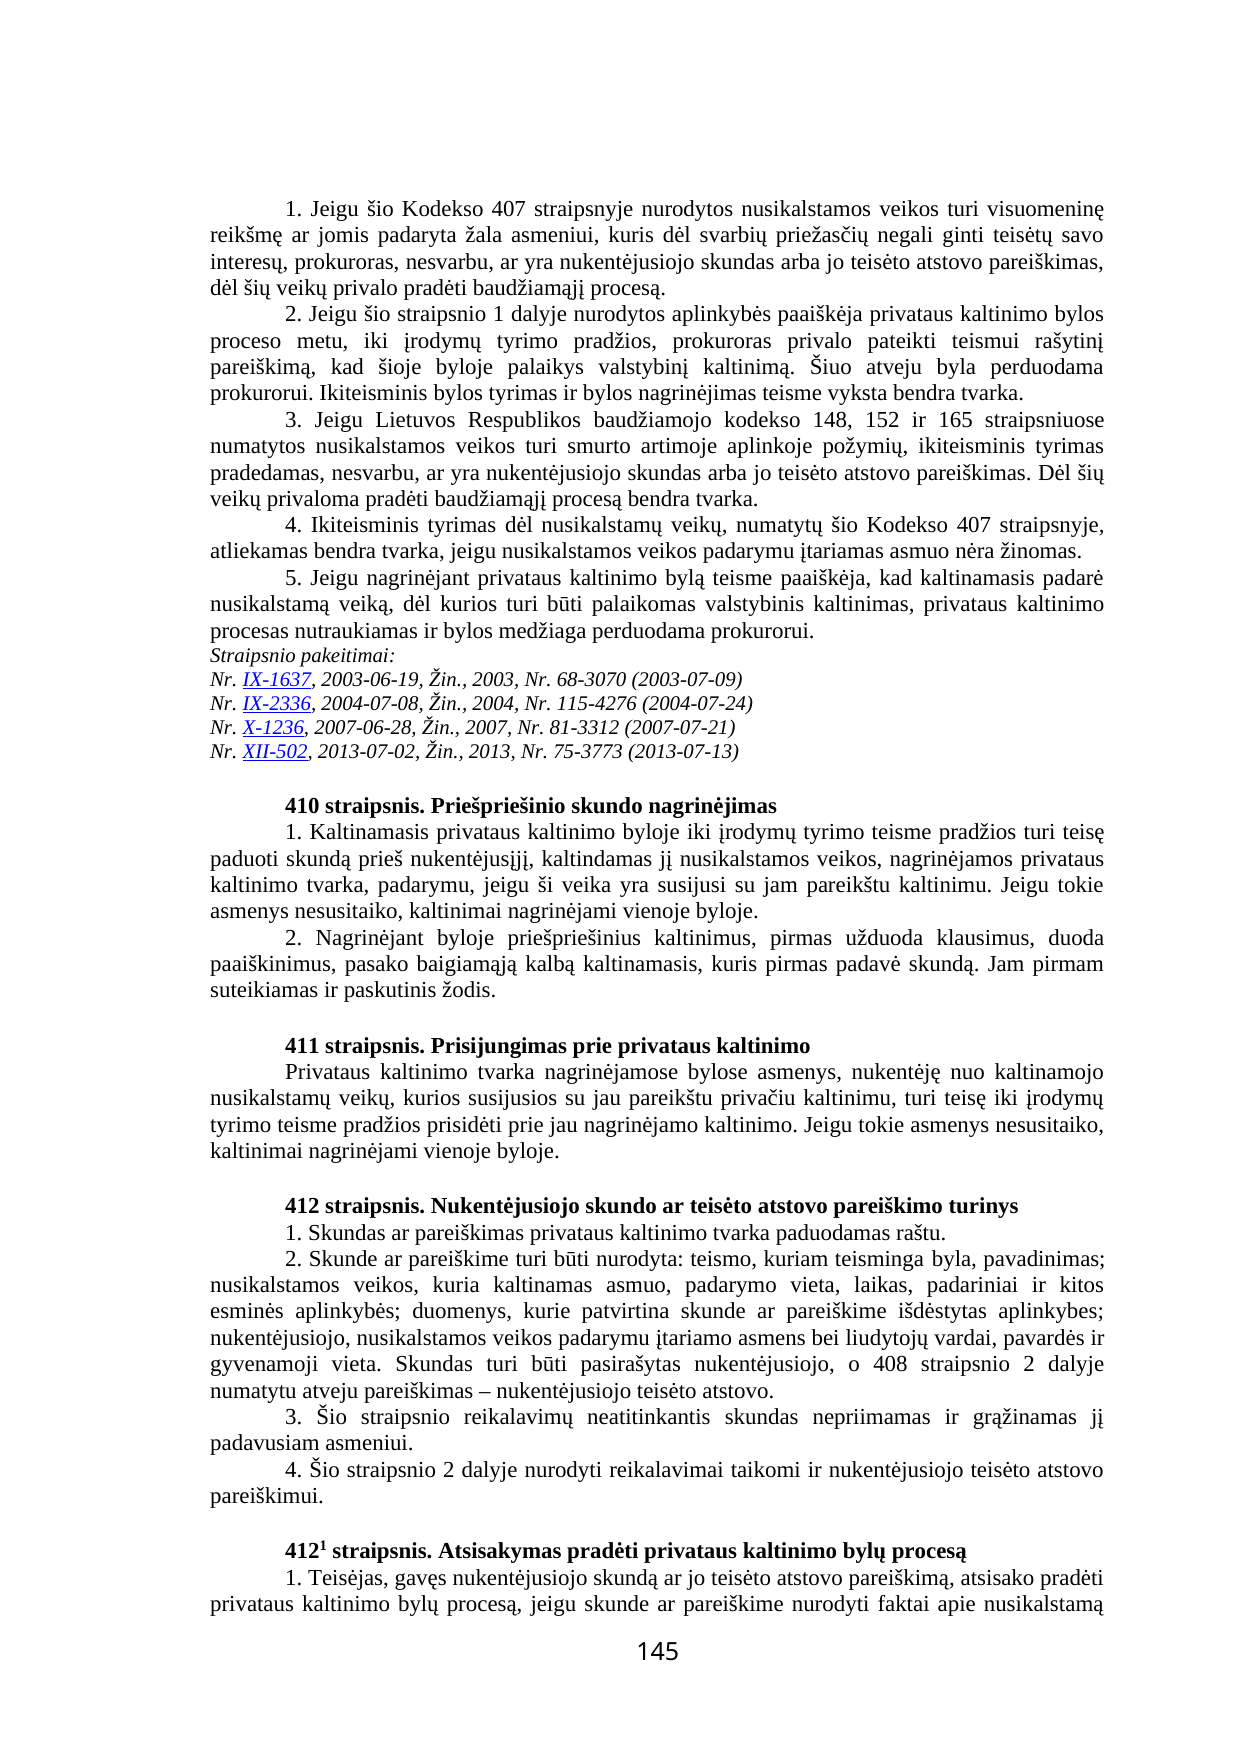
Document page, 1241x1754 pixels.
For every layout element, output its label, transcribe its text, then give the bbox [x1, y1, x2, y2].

text 1. Kaltinamasis privataus kaltinimo byloje iki įrodymų tyrimo teisme pradžios turi teisę paduoti skundą prieš nukentėjusįjį, kaltindamas jį nusikalstamos veikos, nagrinėjamos privataus kaltinimo tvarka, padarymu, jeigu ši veika yra susijusi su jam pareikštu kaltinimu. Jeigu tokie asmenys nesusitaiko, kaltinimai nagrinėjami vienoje byloje. [210, 818, 1106, 924]
text Nr. XII-502, 2013-07-02, Žin., 2013, Nr. 75-3773 (2013-07-13) [210, 739, 1106, 763]
text Privataus kaltinimo tvarka nagrinėjamose bylose asmenys, nukentėję nuo kaltinamojo nusikalstamų veikų, kurios susijusios su jau pareikštu privačiu kaltinimu, turi teisę iki įrodymų tyrimo teisme pradžios prisidėti prie jau nagrinėjamo kaltinimo. Jeigu tokie asmenys nesusitaiko, kaltinimai nagrinėjami vienoje byloje. [210, 1058, 1106, 1163]
text 4. Šio straipsnio 2 dalyje nurodyti reikalavimai taikomi ir nukentėjusiojo teisėto atstovo pareiškimui. [210, 1456, 1106, 1508]
text Nr. IX-1637, 2003-06-19, Žin., 2003, Nr. 68-3070 (2003-07-09) [210, 667, 1106, 691]
text 5. Jeigu nagrinėjant privataus kaltinimo bylą teisme paaiškėja, kad kaltinamasis padarė nusikalstamą veiką, dėl kurios turi būti palaikomas valstybinis kaltinimas, privataus kaltinimo procesas nutraukiamas ir bylos medžiaga perduodama prokurorui. [210, 564, 1106, 643]
text 4121 straipsnis. Atsisakymas pradėti privataus kaltinimo bylų procesą [210, 1537, 1106, 1563]
text 3. Šio straipsnio reikalavimų neatitinkantis skundas nepriimamas ir grąžinamas jį padavusiam asmeniui. [210, 1403, 1106, 1456]
text 3. Jeigu Lietuvos Respublikos baudžiamojo kodekso 148, 152 ir 165 straipsniuose numatytos nusikalstamos veikos turi smurto artimoje aplinkoje požymių, ikiteisminis tyrimas pradedamas, nesvarbu, ar yra nukentėjusiojo skundas arba jo teisėto atstovo pareiškimas. Dėl šių veikų privaloma pradėti baudžiamąjį procesą bendra tvarka. [210, 406, 1106, 511]
text 1. Teisėjas, gavęs nukentėjusiojo skundą ar jo teisėto atstovo pareiškimą, atsisako pradėti privataus kaltinimo bylų procesą, jeigu skunde ar pareiškime nurodyti faktai apie nusikalstamą [210, 1563, 1106, 1616]
text Nr. X-1236, 2007-06-28, Žin., 2007, Nr. 81-3312 (2007-07-21) [210, 715, 1106, 739]
text Nr. IX-2336, 2004-07-08, Žin., 2004, Nr. 115-4276 (2004-07-24) [210, 691, 1106, 715]
text 410 straipsnis. Priešpriešinio skundo nagrinėjimas [210, 792, 1106, 818]
text 412 straipsnis. Nukentėjusiojo skundo ar teisėto atstovo pareiškimo turinys [210, 1192, 1106, 1218]
text 2. Skunde ar pareiškime turi būti nurodyta: teismo, kuriam teisminga byla, pavadinimas; nusikalstamos veikos, kuria kaltinamas asmuo, padarymo vieta, laikas, padariniai ir kitos esminės aplinkybės; duomenys, kurie patvirtina skunde ar pareiškime išdėstytas aplinkybes; nukentėjusiojo, nusikalstamos veikos padarymu įtariamo asmens bei liudytojų vardai, pavardės ir gyvenamoji vieta. Skundas turi būti pasirašytas nukentėjusiojo, o 408 straipsnio 2 dalyje numatytu atveju pareiškimas – nukentėjusiojo teisėto atstovo. [210, 1245, 1106, 1403]
text 1. Jeigu šio Kodekso 407 straipsnyje nurodytos nusikalstamos veikos turi visuomeninę reikšmę ar jomis padaryta žala asmeniui, kuris dėl svarbių priežasčių negali ginti teisėtų savo interesų, prokuroras, nesvarbu, ar yra nukentėjusiojo skundas arba jo teisėto atstovo pareiškimas, dėl šių veikų privalo pradėti baudžiamąjį procesą. [210, 195, 1106, 300]
text Straipsnio pakeitimai: [210, 643, 1106, 667]
text 2. Jeigu šio straipsnio 1 dalyje nurodytos aplinkybės paaiškėja privataus kaltinimo bylos proceso metu, iki įrodymų tyrimo pradžios, prokuroras privalo pateikti teismui rašytinį pareiškimą, kad šioje byloje palaikys valstybinį kaltinimą. Šiuo atveju byla perduodama prokurorui. Ikiteisminis bylos tyrimas ir bylos nagrinėjimas teisme vyksta bendra tvarka. [210, 300, 1106, 406]
text 4. Ikiteisminis tyrimas dėl nusikalstamų veikų, numatytų šio Kodekso 407 straipsnyje, atliekamas bendra tvarka, jeigu nusikalstamos veikos padarymu įtariamas asmuo nėra žinomas. [210, 511, 1106, 564]
text 2. Nagrinėjant byloje priešpriešinius kaltinimus, pirmas užduoda klausimus, duoda paaiškinimus, pasako baigiamąją kalbą kaltinamasis, kuris pirmas padavė skundą. Jam pirmam suteikiamas ir paskutinis žodis. [210, 924, 1106, 1003]
text 411 straipsnis. Prisijungimas prie privataus kaltinimo [210, 1032, 1106, 1058]
text 1. Skundas ar pareiškimas privataus kaltinimo tvarka paduodamas raštu. [210, 1218, 1106, 1245]
